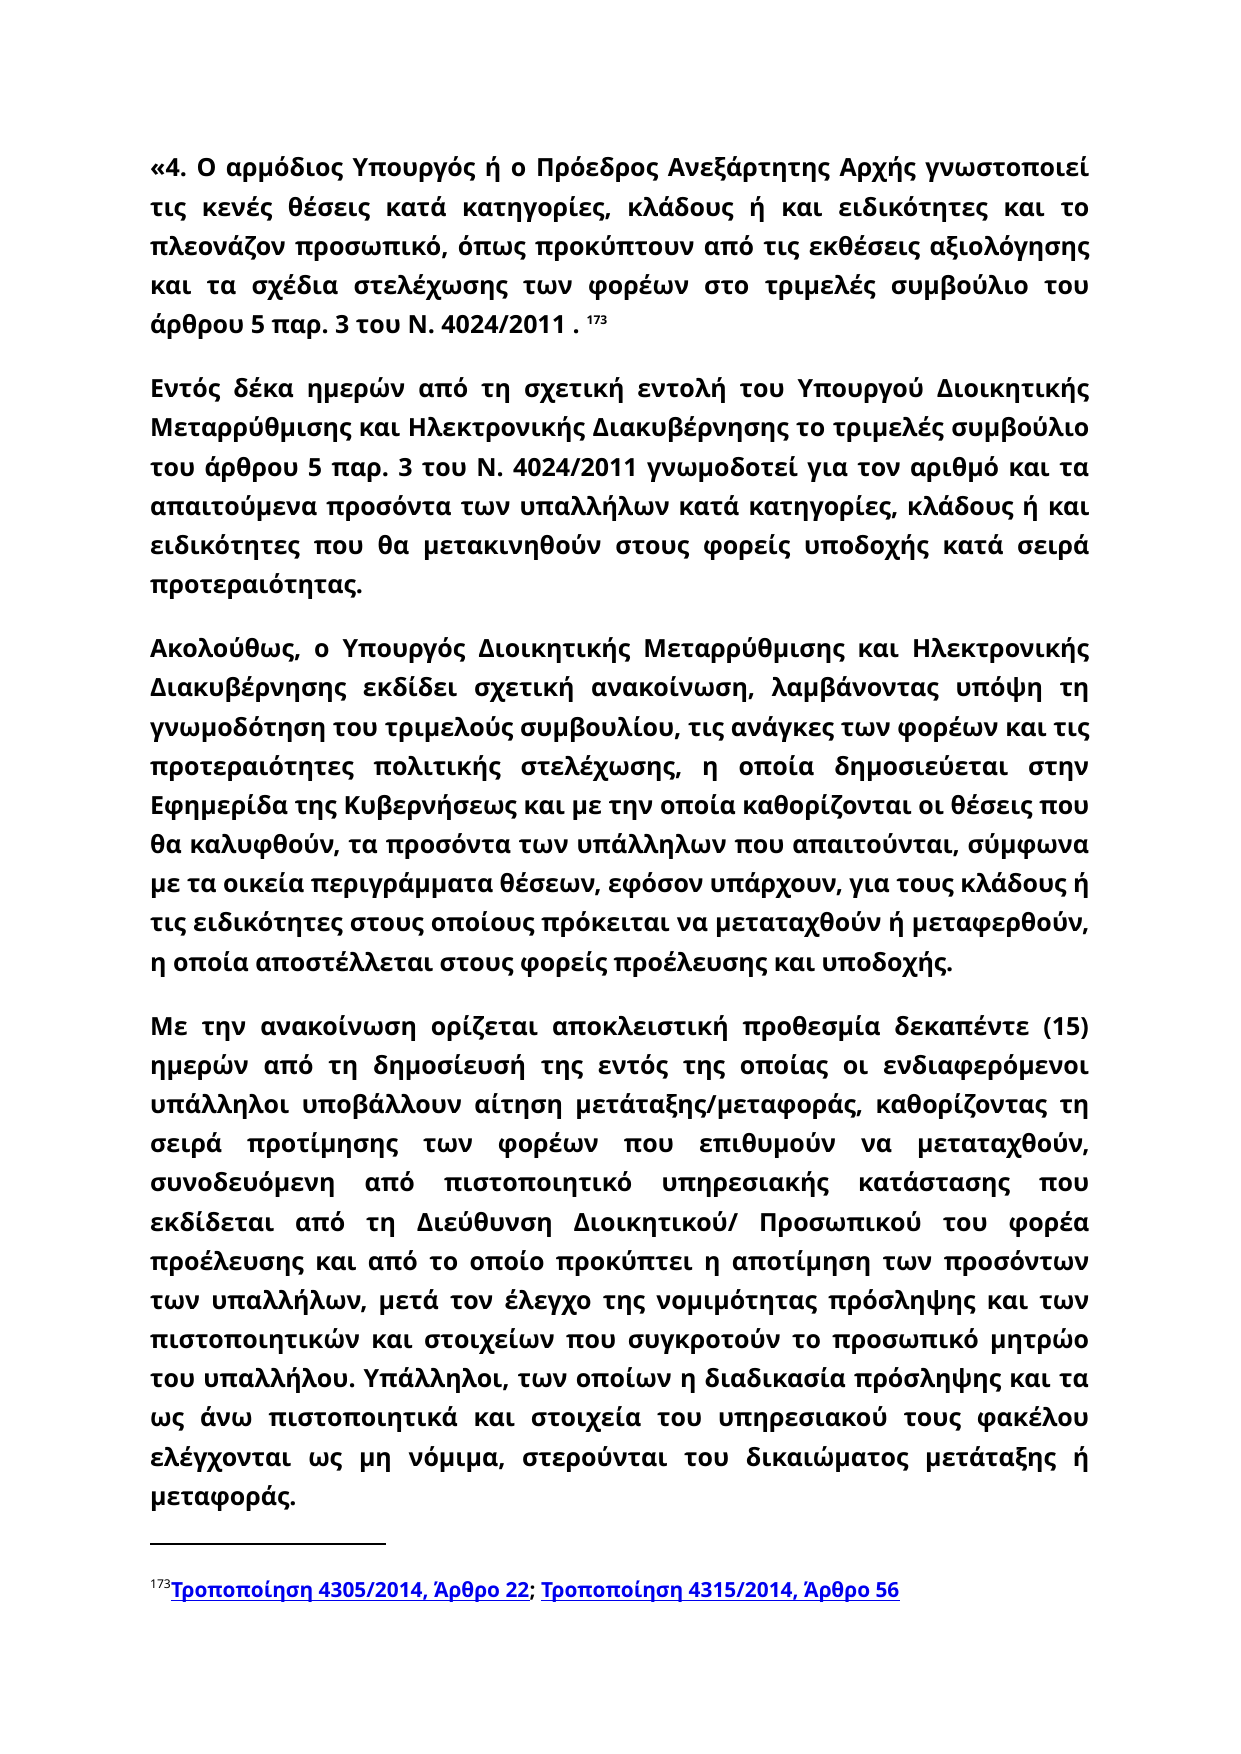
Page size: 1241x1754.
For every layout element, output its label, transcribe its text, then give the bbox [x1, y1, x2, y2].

text «4. Ο αρμόδιος Υπουργός ή ο Πρόεδρος Ανεξάρτητης Αρχής γνωστοποιεί τις κενές θέσεις κατά κατηγορίες, κλάδους ή και ειδικότητες και το πλεονάζον προσωπικό, όπως προκύπτουν από τις εκθέσεις αξιολόγησης και τα σχέδια στελέχωσης των φορέων στο τριμελές συμβούλιο του άρθρου 5 παρ. 3 του Ν. 4024/2011 . [150, 150, 1090, 341]
text Με την ανακοίνωση ορίζεται αποκλειστική προθεσμία δεκαπέντε (15) ημερών από τη δημοσίευσή της εντός της οποίας οι ενδιαφερόμενοι υπάλληλοι υποβάλλουν αίτηση μετάταξης/μεταφοράς, καθορίζοντας τη σειρά προτίμησης των φορέων που επιθυμούν να μεταταχθούν, συνοδευόμενη από πιστοποιητικό υπηρεσιακής κατάστασης που εκδίδεται από τη Διεύθυνση Διοικητικού/ Προσωπικού του φορέα προέλευσης και από το οποίο προκύπτει η αποτίμηση των προσόντων των υπαλλήλων, μετά τον έλεγχο της νομιμότητας πρόσληψης και των πιστοποιητικών και στοιχείων που συγκροτούν το προσωπικό μητρώο του υπαλλήλου. Υπάλληλοι, των οποίων η διαδικασία πρόσληψης και τα ως άνω πιστοποιητικά και στοιχεία του υπηρεσιακού τους φακέλου ελέγχονται ως μη νόμιμα, στερούνται του δικαιώματος μετάταξης ή μεταφοράς. [150, 1008, 1090, 1512]
text Τροποποίηση 4305/2014, Άρθρο 22; Τροποποίηση 4315/2014, Άρθρο 56 [150, 1576, 1090, 1604]
text Ακολούθως, ο Υπουργός Διοικητικής Μεταρρύθμισης και Ηλεκτρονικής Διακυβέρνησης εκδίδει σχετική ανακοίνωση, λαμβάνοντας υπόψη τη γνωμοδότηση του τριμελούς συμβουλίου, τις ανάγκες των φορέων και τις προτεραιότητες πολιτικής στελέχωσης, η οποία δημοσιεύεται στην Εφημερίδα της Κυβερνήσεως και με την οποία καθορίζονται οι θέσεις που θα καλυφθούν, τα προσόντα των υπάλληλων που απαιτούνται, σύμφωνα με τα οικεία περιγράμματα θέσεων, εφόσον υπάρχουν, για τους κλάδους ή τις ειδικότητες στους οποίους πρόκειται να μεταταχθούν ή μεταφερθούν, η οποία αποστέλλεται στους φορείς προέλευσης και υποδοχής. [150, 631, 1090, 978]
text Εντός δέκα ημερών από τη σχετική εντολή του Υπουργού Διοικητικής Μεταρρύθμισης και Ηλεκτρονικής Διακυβέρνησης το τριμελές συμβούλιο του άρθρου 5 παρ. 3 του Ν. 4024/2011 γνωμοδοτεί για τον αριθμό και τα απαιτούμενα προσόντα των υπαλλήλων κατά κατηγορίες, κλάδους ή και ειδικότητες που θα μετακινηθούν στους φορείς υποδοχής κατά σειρά προτεραιότητας. [150, 371, 1090, 601]
